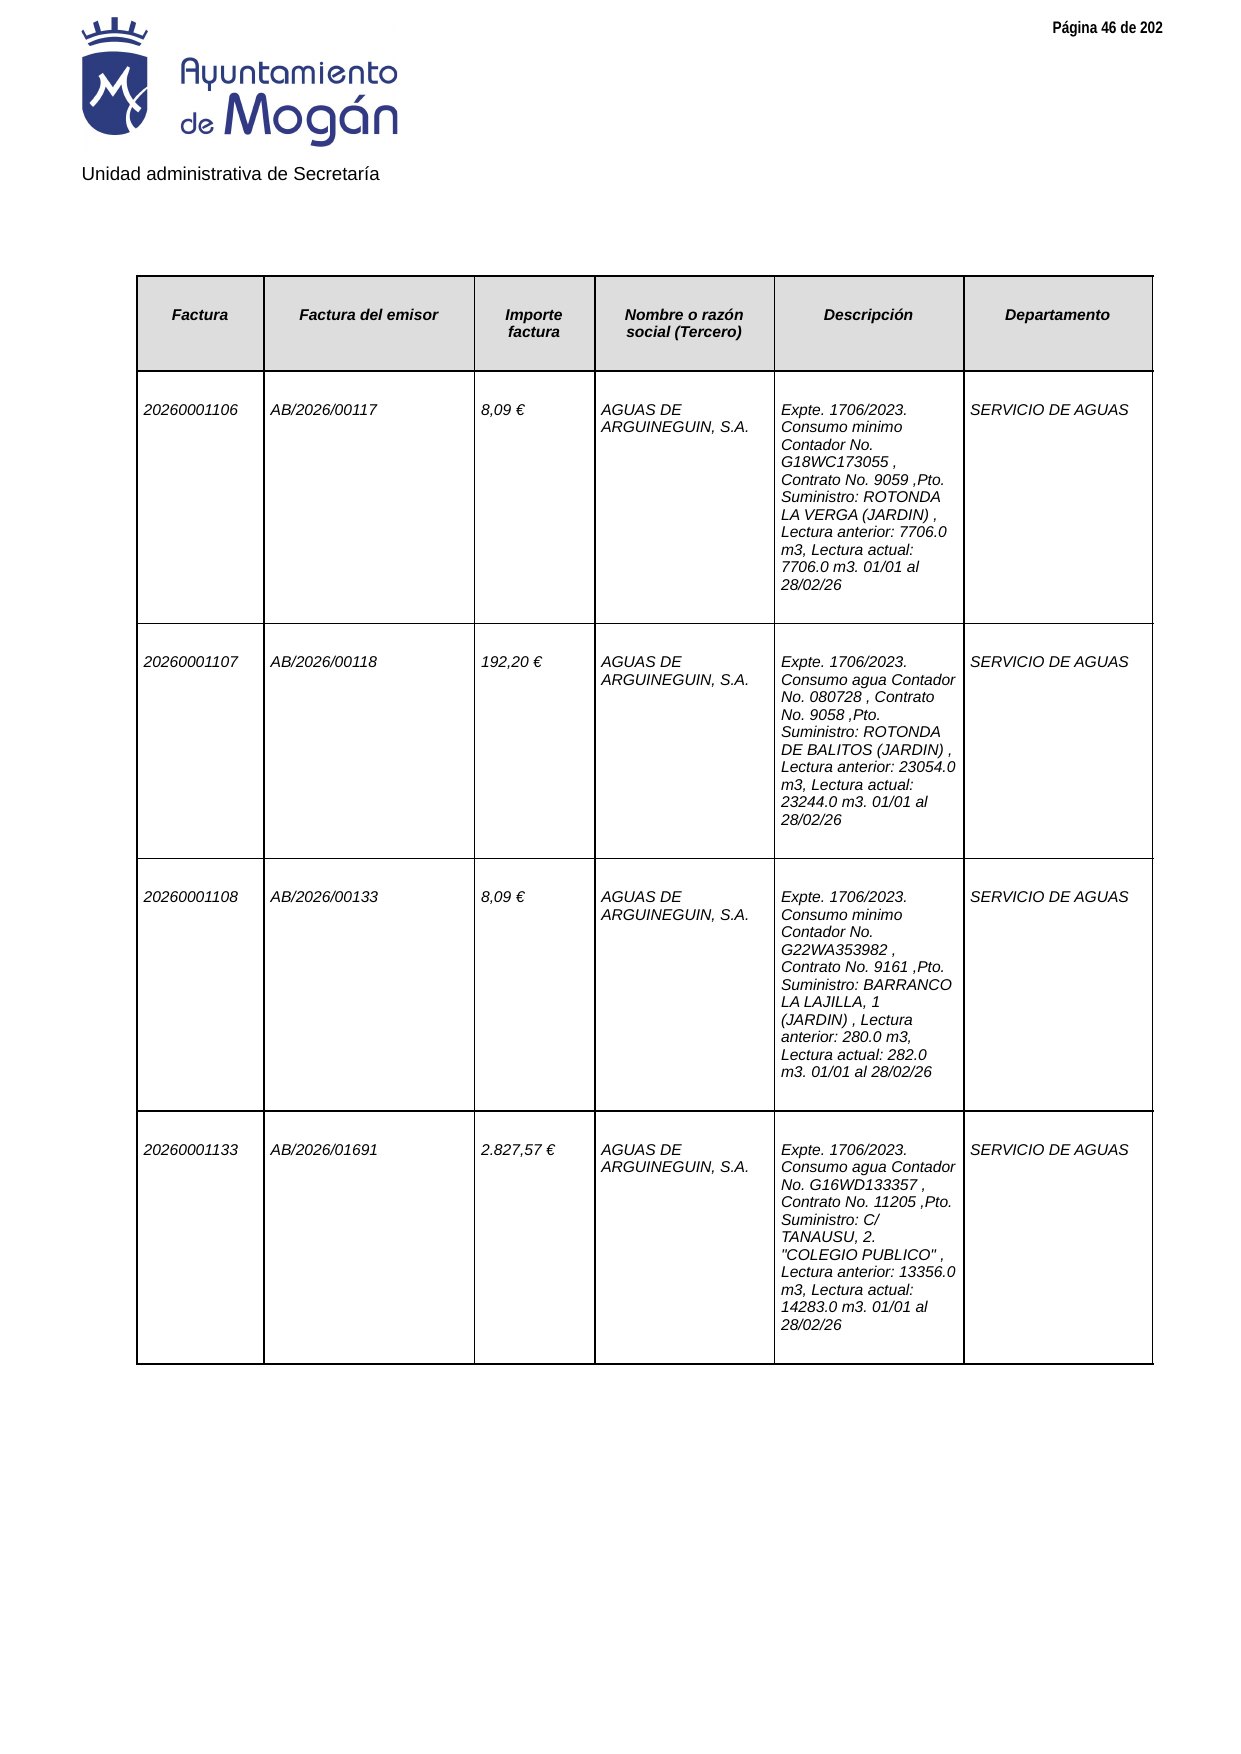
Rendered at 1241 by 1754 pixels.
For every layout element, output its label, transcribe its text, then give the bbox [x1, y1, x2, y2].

table_header Importe factura [475, 277, 594, 370]
table_cell 20260001108 [138, 859, 263, 1110]
table_header Nombre o razón social (Tercero) [596, 277, 774, 370]
table_cell AB/2026/01691 [265, 1112, 474, 1363]
table_cell AGUAS DE ARGUINEGUIN, S.A. [596, 859, 774, 1110]
table_cell 192,20 € [475, 624, 594, 858]
table_cell AB/2026/00118 [265, 624, 474, 858]
table_cell Expte. 1706/2023. Consumo agua Contador No. G16WD133357 , Contrato No. 11205 ,Pto. Suministro: C/ TANAUSU, 2. "COLEGIO PUBLICO" , Lectura anterior: 13356.0 m3, Lectura actual: 14283.0 m3. 01/01 al 28/02/26 [775, 1112, 963, 1363]
table_header Factura [138, 277, 263, 370]
table_cell SERVICIO DE AGUAS [965, 372, 1152, 623]
table_header Descripción [775, 277, 963, 370]
table_header Departamento [965, 277, 1152, 370]
table_cell 2.827,57 € [475, 1112, 594, 1363]
table_cell Expte. 1706/2023. Consumo minimo Contador No. G22WA353982 , Contrato No. 9161 ,Pto. Suministro: BARRANCO LA LAJILLA, 1 (JARDIN) , Lectura anterior: 280.0 m3, Lectura actual: 282.0 m3. 01/01 al 28/02/26 [775, 859, 963, 1110]
table_cell Expte. 1706/2023. Consumo minimo Contador No. G18WC173055 , Contrato No. 9059 ,Pto. Suministro: ROTONDA LA VERGA (JARDIN) , Lectura anterior: 7706.0 m3, Lectura actual: 7706.0 m3. 01/01 al 28/02/26 [775, 372, 963, 623]
table_cell 20260001107 [138, 624, 263, 858]
table_cell SERVICIO DE AGUAS [965, 624, 1152, 858]
table_cell SERVICIO DE AGUAS [965, 859, 1152, 1110]
table_cell AGUAS DE ARGUINEGUIN, S.A. [596, 1112, 774, 1363]
table_cell AB/2026/00117 [265, 372, 474, 623]
table_cell Expte. 1706/2023. Consumo agua Contador No. 080728 , Contrato No. 9058 ,Pto. Suministro: ROTONDA DE BALITOS (JARDIN) , Lectura anterior: 23054.0 m3, Lectura actual: 23244.0 m3. 01/01 al 28/02/26 [775, 624, 963, 858]
table_cell AB/2026/00133 [265, 859, 474, 1110]
table_cell SERVICIO DE AGUAS [965, 1112, 1152, 1363]
table_cell 8,09 € [475, 372, 594, 623]
picture [81, 17, 398, 153]
table_cell 8,09 € [475, 859, 594, 1110]
table_header Factura del emisor [265, 277, 474, 370]
table_cell 20260001106 [138, 372, 263, 623]
table_cell 20260001133 [138, 1112, 263, 1363]
table_cell AGUAS DE ARGUINEGUIN, S.A. [596, 372, 774, 623]
table_cell AGUAS DE ARGUINEGUIN, S.A. [596, 624, 774, 858]
